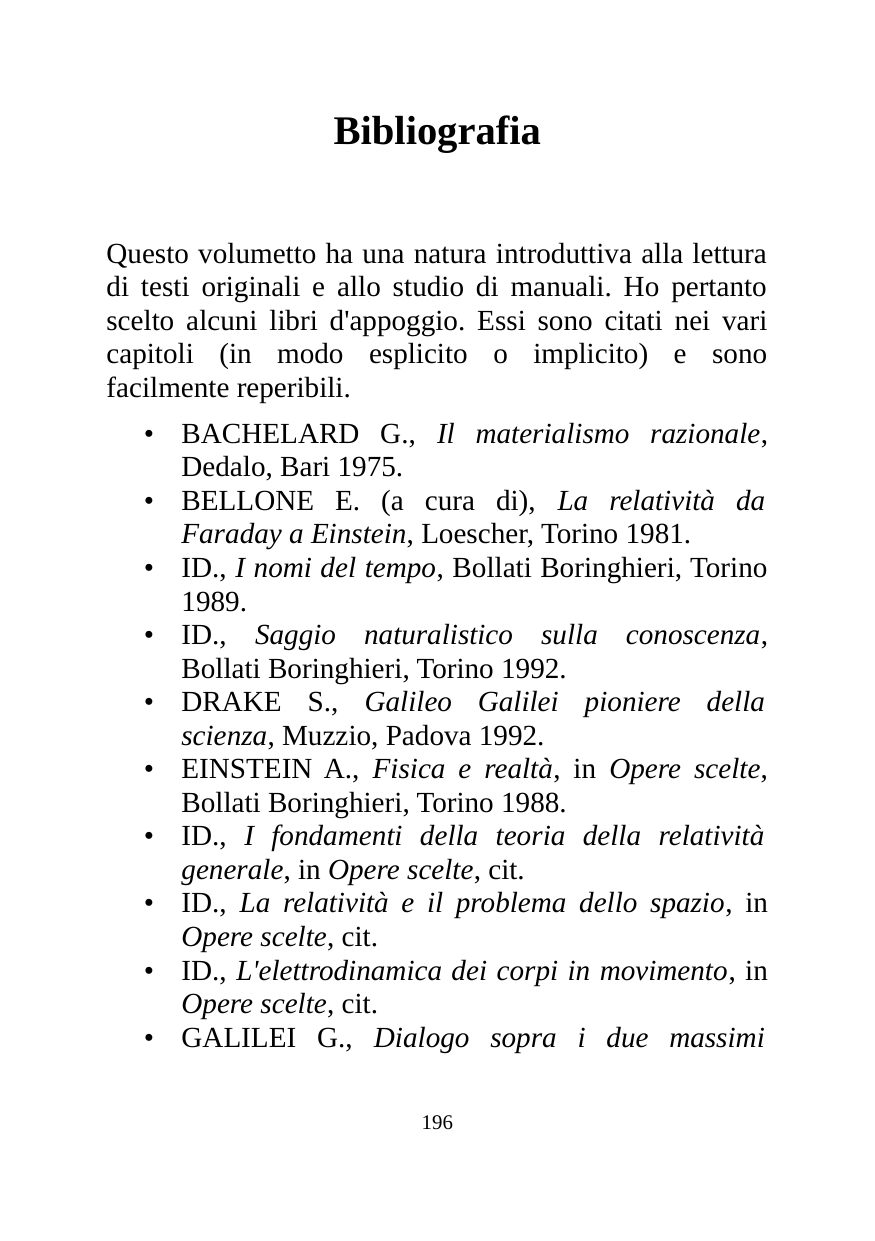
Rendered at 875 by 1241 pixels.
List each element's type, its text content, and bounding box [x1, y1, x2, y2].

text Questo volumetto ha una natura introduttiva alla lettura di testi originali e allo studio di manuali. Ho pertanto scelto alcuni libri d'appoggio. Essi sono citati nei vari capitoli (in modo esplicito o implicito) e sono facilmente reperibili. [106, 236, 768, 403]
list ID., I nomi del tempo, Bollati Boringhieri, Torino 1989. [144, 550, 768, 617]
list EINSTEIN A., Fisica e realtà, in Opere scelte, Bollati Boringhieri, Torino 1988. [144, 751, 768, 818]
list DRAKE S., Galileo Galilei pioniere della scienza, Muzzio, Padova 1992. [144, 684, 768, 751]
list GALILEI G., Dialogo sopra i due massimi [144, 1020, 768, 1053]
list BELLONE E. (a cura di), La relatività da Faraday a Einstein, Loescher, Torino 1981. [144, 483, 768, 550]
subtitle Bibliografia [106, 106, 768, 153]
list ID., I fondamenti della teoria della relatività generale, in Opere scelte, cit. [144, 818, 768, 886]
list ID., L'elettrodinamica dei corpi in movimento, in Opere scelte, cit. [144, 953, 768, 1020]
list BACHELARD G., Il materialismo razionale, Dedalo, Bari 1975. [144, 416, 768, 483]
list ID., Saggio naturalistico sulla conoscenza, Bollati Boringhieri, Torino 1992. [144, 617, 768, 684]
list ID., La relatività e il problema dello spazio, in Opere scelte, cit. [144, 886, 768, 953]
